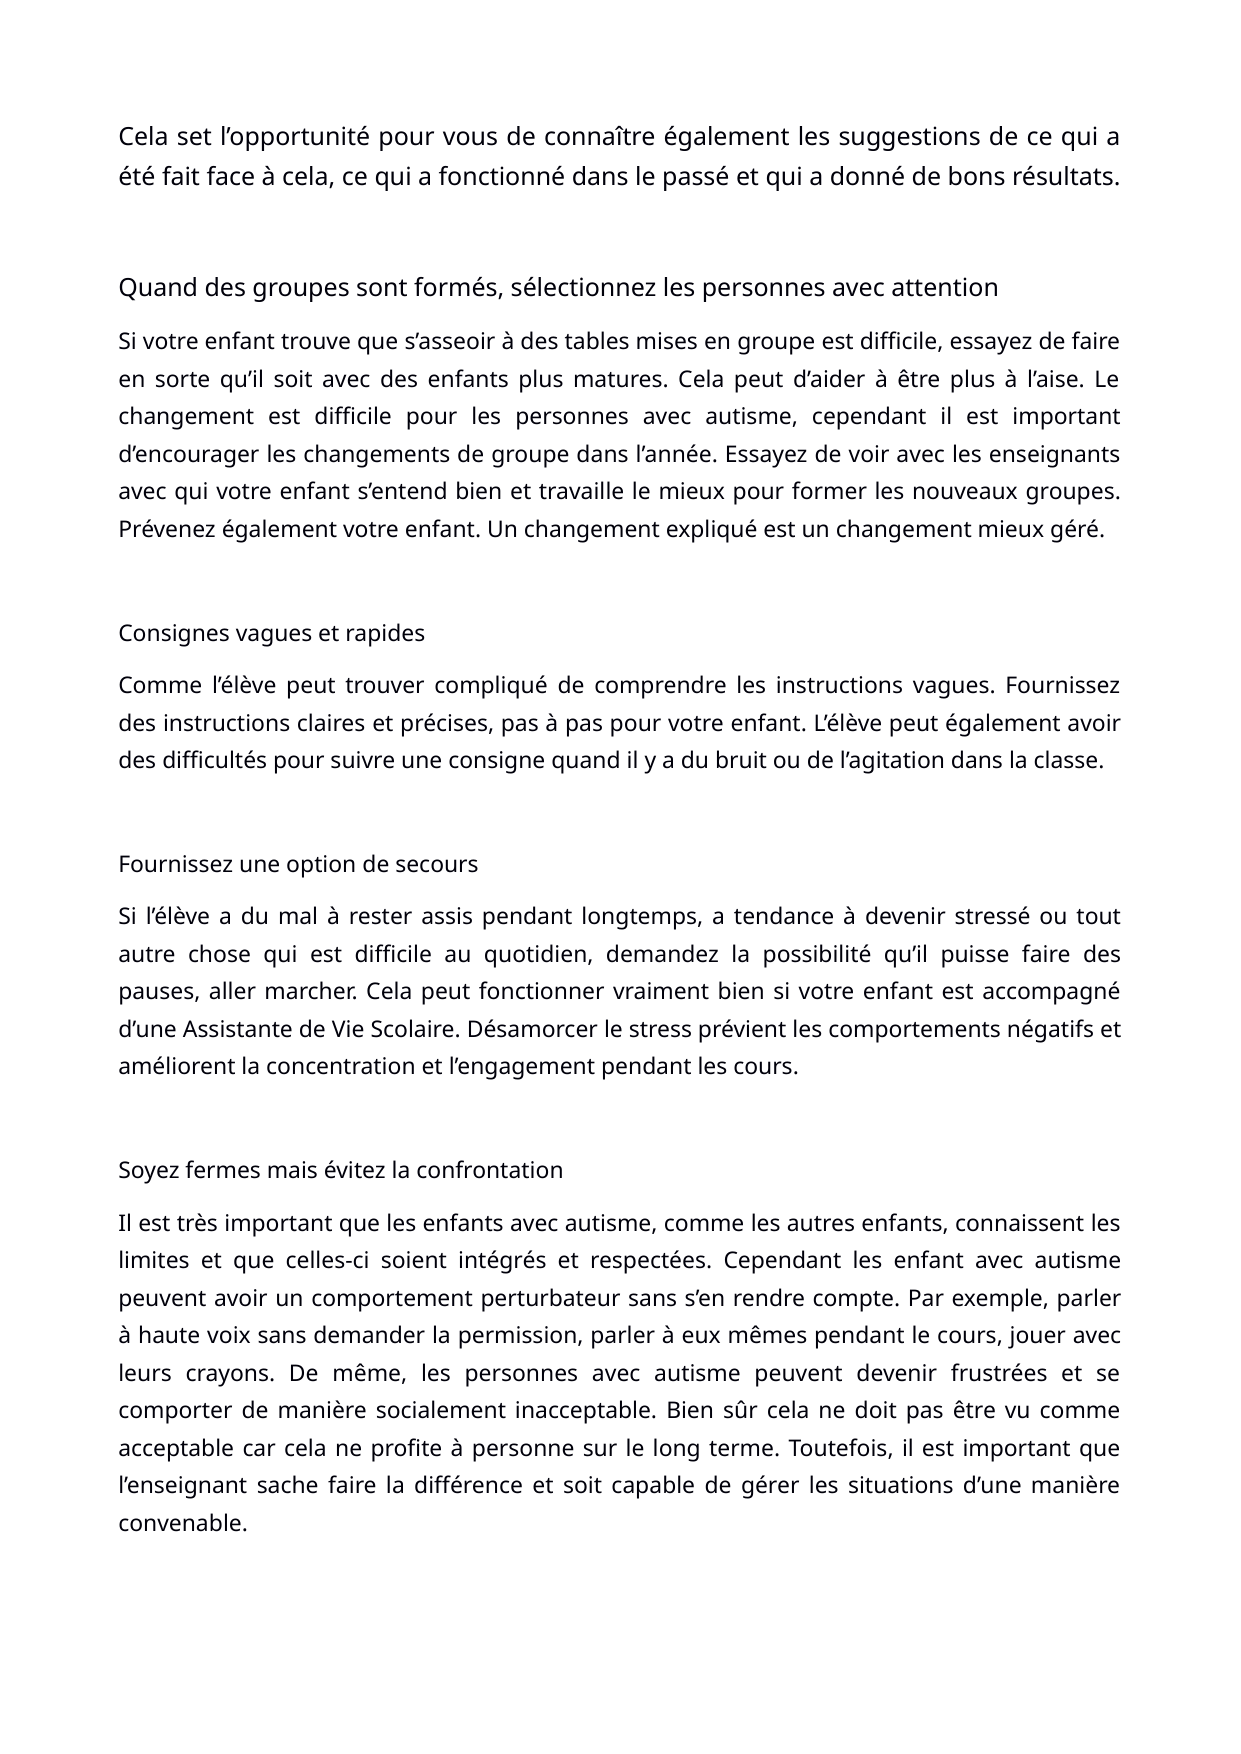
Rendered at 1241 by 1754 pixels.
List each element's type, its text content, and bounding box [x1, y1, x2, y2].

text Si votre enfant trouve que s’asseoir à des tables mises en groupe est difficile, essayez de faire en sorte qu’il soit avec des enfants plus matures. Cela peut d’aider à être plus à l’aise. Le changement est difficile pour les personnes avec autisme, cependant il est important d’encourager les changements de groupe dans l’année. Essayez de voir avec les enseignants avec qui votre enfant s’entend bien et travaille le mieux pour former les nouveaux groupes. Prévenez également votre enfant. Un changement expliqué est un changement mieux géré. [118, 325, 1122, 544]
text Quand des groupes sont formés, sélectionnez les personnes avec attention [118, 270, 1122, 304]
text Comme l’élève peut trouver compliqué de comprendre les instructions vagues. Fournissez des instructions claires et précises, pas à pas pour votre enfant. L’élève peut également avoir des difficultés pour suivre une consigne quand il y a du bruit ou de l’agitation dans la classe. [118, 669, 1122, 775]
text Cela set l’opportunité pour vous de connaître également les suggestions de ce qui a été fait face à cela, ce qui a fonctionné dans le passé et qui a donné de bons résultats. [118, 118, 1122, 193]
text Il est très important que les enfants avec autisme, comme les autres enfants, connaissent les limites et que celles-ci soient intégrés et respectées. Cependant les enfant avec autisme peuvent avoir un comportement perturbateur sans s’en rendre compte. Par exemple, parler à haute voix sans demander la permission, parler à eux mêmes pendant le cours, jouer avec leurs crayons. De même, les personnes avec autisme peuvent devenir frustrées et se comporter de manière socialement inacceptable. Bien sûr cela ne doit pas être vu comme acceptable car cela ne profite à personne sur le long terme. Toutefois, il est important que l’enseignant sache faire la différence et soit capable de gérer les situations d’une manière convenable. [118, 1206, 1122, 1538]
text Si l’élève a du mal à rester assis pendant longtemps, a tendance à devenir stressé ou tout autre chose qui est difficile au quotidien, demandez la possibilité qu’il puisse faire des pauses, aller marcher. Cela peut fonctionner vraiment bien si votre enfant est accompagné d’une Assistante de Vie Scolaire. Désamorcer le stress prévient les comportements négatifs et améliorent la concentration et l’engagement pendant les cours. [118, 900, 1122, 1081]
text Soyez fermes mais évitez la confrontation [118, 1154, 1122, 1186]
text Fournissez une option de secours [118, 848, 1122, 879]
text Consignes vagues et rapides [118, 617, 1122, 648]
